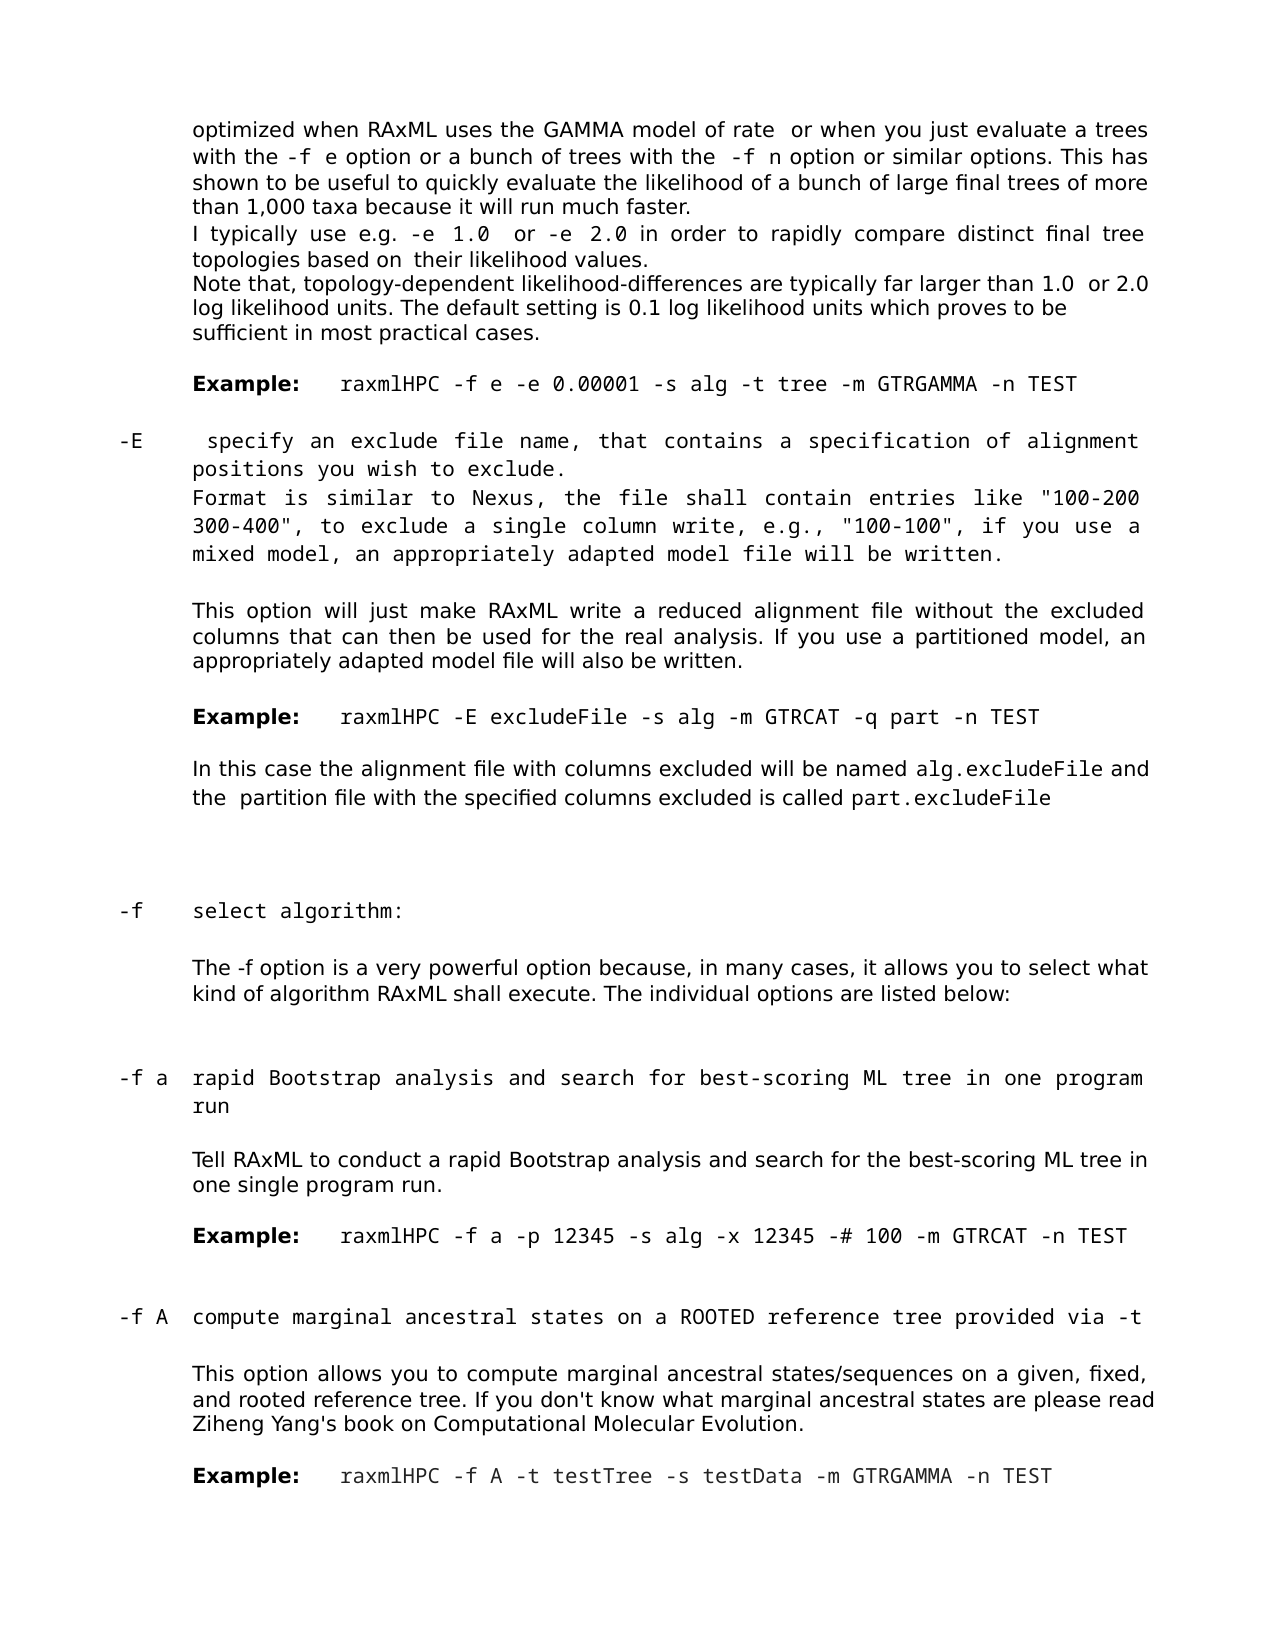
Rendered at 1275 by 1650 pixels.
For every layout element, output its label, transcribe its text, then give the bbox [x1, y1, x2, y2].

text This option allows you to compute marginal ancestral states/sequences on a given, fixed, and rooted reference tree. If you don't know what marginal ancestral states are please read Ziheng Yang's book on Computational Molecular Evolution. [118, 1359, 1157, 1436]
text This option will just make RAxML write a reduced alignment ﬁle without the excluded columns that can then be used for the real analysis. If you use a partitioned model, an appropriately adapted model ﬁle will also be written. [118, 596, 1157, 673]
text -E specify an exclude file name, that contains a specification of alignment positions you wish to exclude. [118, 426, 1157, 483]
text -f a rapid Bootstrap analysis and search for best-scoring ML tree in one program run [118, 1063, 1157, 1120]
text Format is similar to Nexus, the file shall contain entries like "100-200 300-400", to exclude a single column write, e.g., "100-100", if you use a mixed model, an appropriately adapted model file will be written. [118, 483, 1157, 568]
text -f A compute marginal ancestral states on a ROOTED reference tree provided via -t [118, 1302, 1157, 1331]
text Example: raxmlHPC -E excludeFile -s alg -m GTRCAT -q part -n TEST [118, 702, 1157, 730]
text -f select algorithm: [118, 897, 1157, 925]
text Example: raxmlHPC -f e -e 0.00001 -s alg -t tree -m GTRGAMMA -n TEST [118, 369, 1157, 397]
text I typically use e.g. -e 1.0 or -e 2.0 in order to rapidly compare distinct final tree topologies based on their likelihood values. [118, 219, 1157, 272]
text Note that, topology-dependent likelihood-differences are typically far larger than 1.0 or 2.0 log likelihood units. The default setting is 0.1 log likelihood units which proves to be sufficient in most practical cases. [118, 272, 1157, 345]
text optimized when RAxML uses the GAMMA model of rate or when you just evaluate a trees with the -f e option or a bunch of trees with the -f n option or similar options. This has shown to be useful to quickly evaluate the likelihood of a bunch of large final trees of more than 1,000 taxa because it will run much faster. [118, 118, 1157, 219]
text Example: raxmlHPC -f a -p 12345 -s alg -x 12345 -# 100 -m GTRCAT -n TEST [118, 1221, 1157, 1250]
text In this case the alignment ﬁle with columns excluded will be named alg.excludeFile and the partition file with the specified columns excluded is called part.excludeFile [118, 754, 1157, 811]
text The -f option is a very powerful option because, in many cases, it allows you to select what kind of algorithm RAxML shall execute. The individual options are listed below: [118, 953, 1157, 1006]
text Example: raxmlHPC -f A -t testTree -s testData -m GTRGAMMA -n TEST [118, 1436, 1157, 1514]
text Tell RAxML to conduct a rapid Bootstrap analysis and search for the best-scoring ML tree in one single program run. [118, 1148, 1157, 1197]
